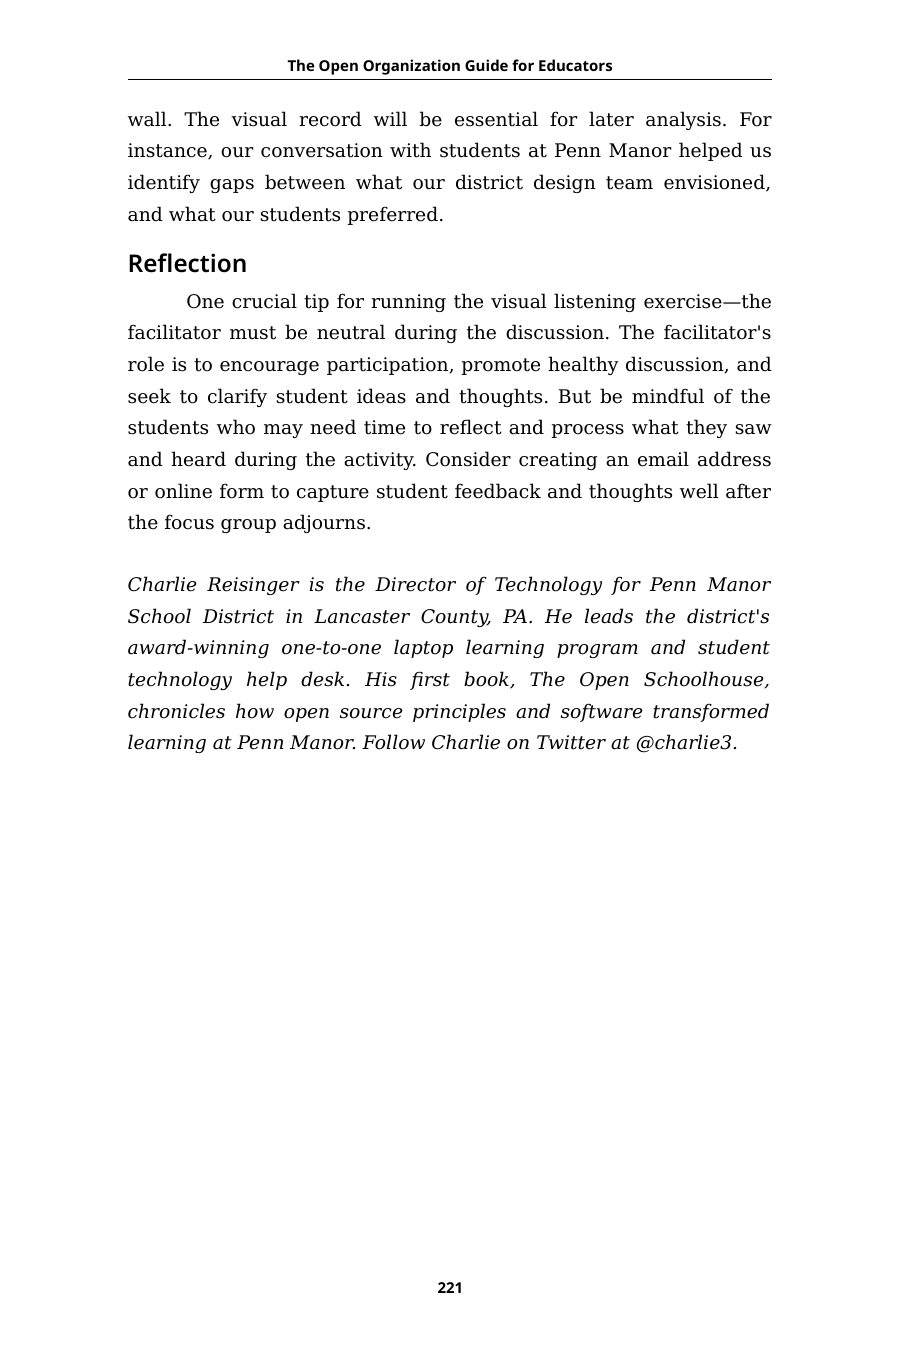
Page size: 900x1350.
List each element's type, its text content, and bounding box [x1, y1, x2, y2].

text One crucial tip for running the visual listening exercise—the facilitator must be neutral during the discussion. The facilitator's role is to encourage participation, promote healthy discussion, and seek to clarify student ideas and thoughts. But be mindful of the students who may need time to reflect and process what they saw and heard during the activity. Consider creating an email address or online form to capture student feedback and thoughts well after the focus group adjourns. [127, 291, 772, 534]
text wall. The visual record will be essential for later analysis. For instance, our conversation with students at Penn Manor helped us identify gaps between what our district design team envisioned, and what our students preferred. [127, 109, 772, 226]
subtitle Reflection [127, 250, 772, 278]
text Charlie Reisinger is the Director of Technology for Penn Manor School District in Lancaster County, PA. He leads the district's award-winning one-to-one laptop learning program and student technology help desk. His first book, The Open Schoolhouse, chronicles how open source principles and software transformed learning at Penn Manor. Follow Charlie on Twitter at @charlie3. [127, 574, 772, 754]
